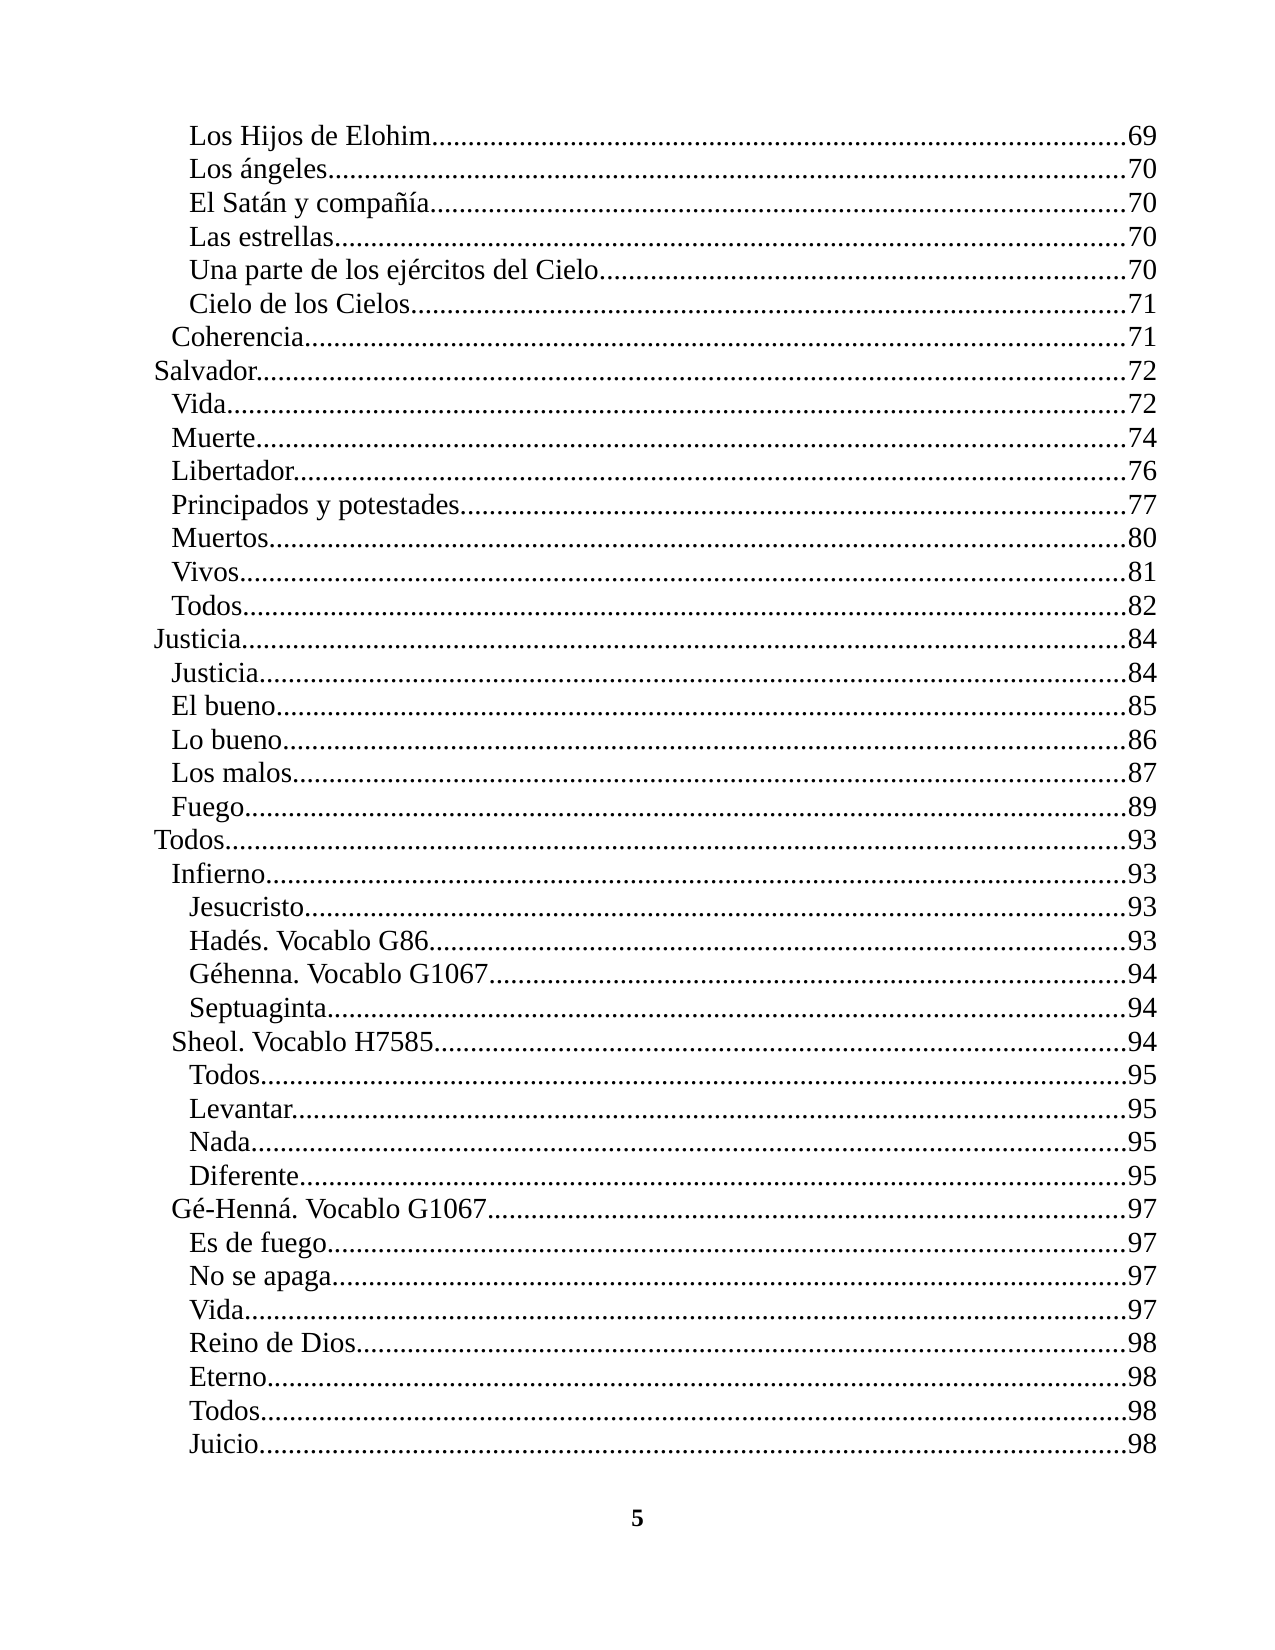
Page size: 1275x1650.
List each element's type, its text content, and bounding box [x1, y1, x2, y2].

text El Satán y compañía. 70 [189, 185, 1157, 219]
text Sheol. Vocablo H7585. 94 [171, 1024, 1157, 1057]
text Gé-Henná. Vocablo G1067. 97 [171, 1191, 1157, 1225]
text No se apaga. 97 [189, 1258, 1157, 1292]
text Levantar. 95 [189, 1091, 1157, 1124]
text Coherencia. 71 [171, 319, 1157, 353]
text Justicia. 84 [153, 621, 1157, 655]
text Las estrellas. 70 [189, 219, 1157, 252]
text Todos. 98 [189, 1393, 1157, 1426]
text Muertos. 80 [171, 521, 1157, 554]
text Los malos. 87 [171, 755, 1157, 789]
text Vivos. 81 [171, 554, 1157, 588]
text Fuego. 89 [171, 789, 1157, 822]
text Los ángeles. 70 [189, 152, 1157, 185]
text Vida. 97 [189, 1292, 1157, 1326]
text Vida. 72 [171, 386, 1157, 420]
text El bueno. 85 [171, 688, 1157, 722]
text Libertador. 76 [171, 453, 1157, 487]
text Una parte de los ejércitos del Cielo. 70 [189, 252, 1157, 286]
text Géhenna. Vocablo G1067. 94 [189, 957, 1157, 990]
text Juicio. 98 [189, 1426, 1157, 1460]
text Cielo de los Cielos. 71 [189, 286, 1157, 319]
text Todos. 82 [171, 588, 1157, 621]
text Muerte. 74 [171, 420, 1157, 453]
text Todos. 95 [189, 1057, 1157, 1091]
text Septuaginta. 94 [189, 990, 1157, 1024]
text Salvador. 72 [153, 353, 1157, 386]
text Hadés. Vocablo G86. 93 [189, 923, 1157, 957]
text Reino de Dios. 98 [189, 1326, 1157, 1359]
text Justicia. 84 [171, 655, 1157, 688]
text Lo bueno. 86 [171, 722, 1157, 755]
text Todos. 93 [153, 822, 1157, 856]
text Principados y potestades. 77 [171, 487, 1157, 521]
text Diferente. 95 [189, 1158, 1157, 1191]
text Eterno. 98 [189, 1359, 1157, 1393]
text Es de fuego. 97 [189, 1225, 1157, 1258]
text Jesucristo. 93 [189, 889, 1157, 923]
text Nada. 95 [189, 1124, 1157, 1158]
text Los Hijos de Elohim. 69 [189, 118, 1157, 152]
text Infierno. 93 [171, 856, 1157, 889]
